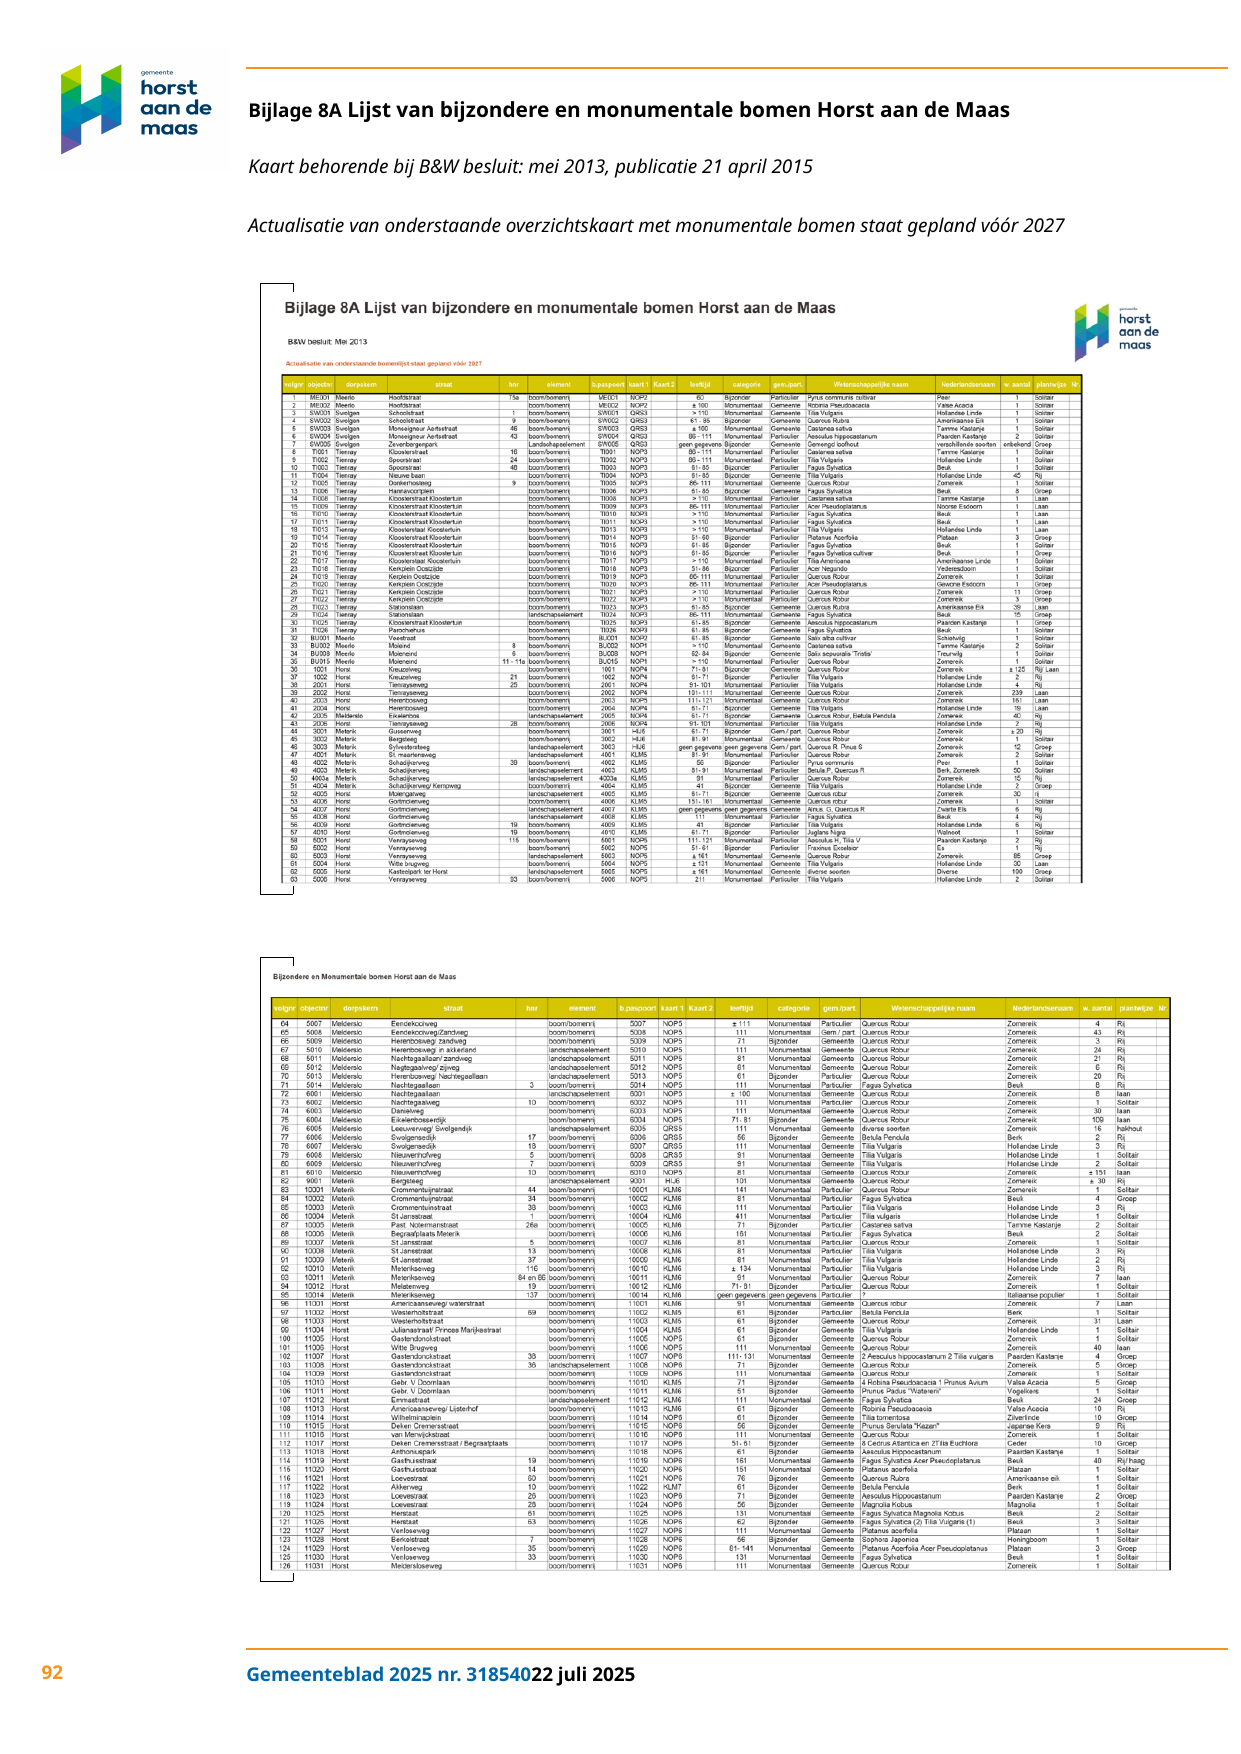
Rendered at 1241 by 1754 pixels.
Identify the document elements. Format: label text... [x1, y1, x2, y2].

text Kaart behorende bij B&W besluit: mei 2013, publicatie 21 april 2015 [248, 153, 1152, 179]
text Actualisatie van onderstaande overzichtskaart met monumentale bomen staat gepland vóór 2027 [248, 212, 1152, 238]
picture [41, 47, 231, 172]
picture [268, 966, 1173, 1573]
picture [268, 292, 1173, 886]
text Bijlage 8A Lijst van bijzondere en monumentale bomen Horst aan de Maas [248, 95, 1152, 123]
